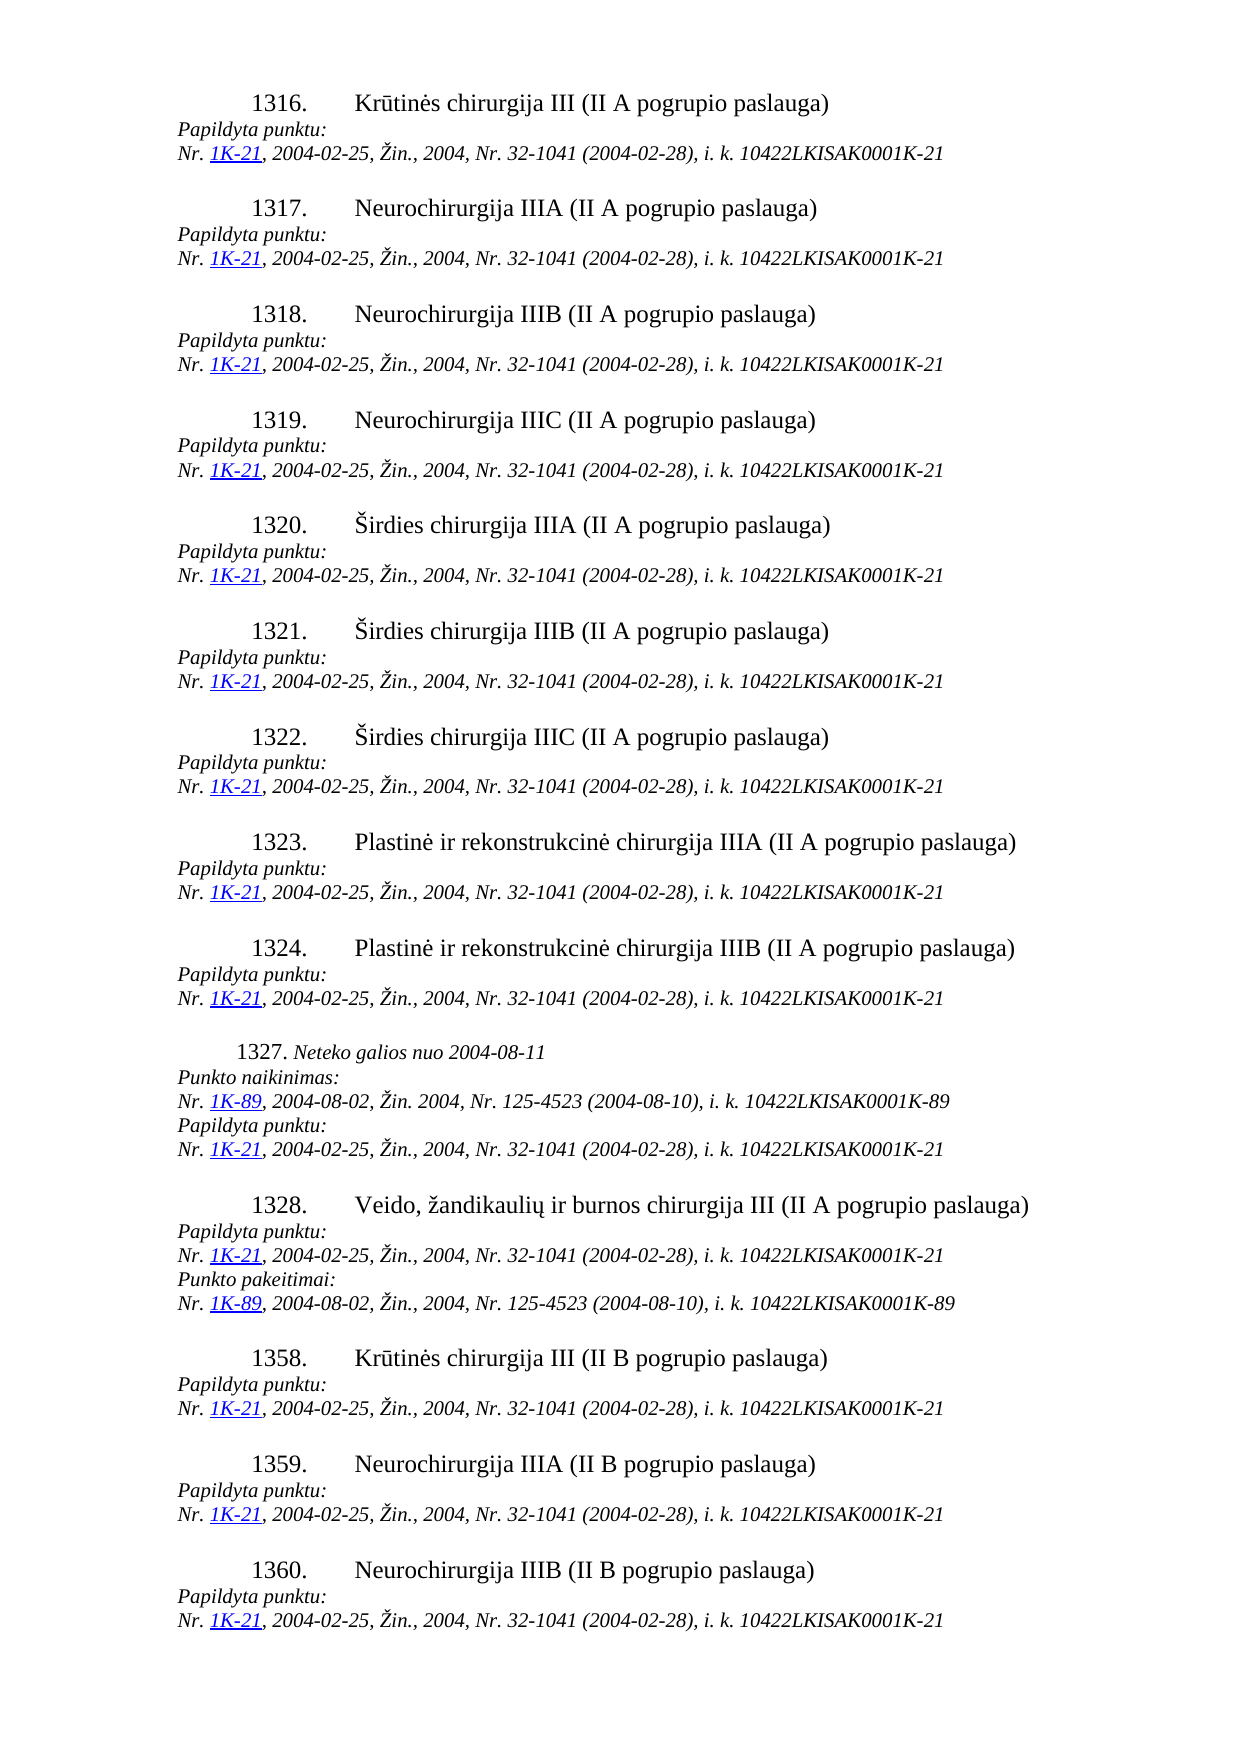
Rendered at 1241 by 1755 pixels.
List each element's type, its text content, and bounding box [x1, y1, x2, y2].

text 1360. Neurochirurgija IIIB (II B pogrupio paslauga) [177, 1555, 1181, 1583]
text Nr. 1K-21, 2004-02-25, Žin., 2004, Nr. 32-1041 (2004-02-28), i. k. 10422LKISAK0001K-21 [177, 1137, 1181, 1161]
text Papildyta punktu: [177, 750, 1181, 774]
text 1318. Neurochirurgija IIIB (II A pogrupio paslauga) [177, 299, 1181, 328]
text Nr. 1K-89, 2004-08-02, Žin. 2004, Nr. 125-4523 (2004-08-10), i. k. 10422LKISAK0001K-89 [177, 1089, 1181, 1113]
text Papildyta punktu: [177, 222, 1181, 246]
text Nr. 1K-21, 2004-02-25, Žin., 2004, Nr. 32-1041 (2004-02-28), i. k. 10422LKISAK0001K-21 [177, 457, 1181, 482]
text Nr. 1K-21, 2004-02-25, Žin., 2004, Nr. 32-1041 (2004-02-28), i. k. 10422LKISAK0001K-21 [177, 1608, 1181, 1632]
text Nr. 1K-21, 2004-02-25, Žin., 2004, Nr. 32-1041 (2004-02-28), i. k. 10422LKISAK0001K-21 [177, 669, 1181, 693]
text Papildyta punktu: [177, 433, 1181, 457]
text Punkto naikinimas: [177, 1065, 1181, 1089]
text 1316. Krūtinės chirurgija III (II A pogrupio paslauga) [177, 88, 1181, 117]
text Nr. 1K-21, 2004-02-25, Žin., 2004, Nr. 32-1041 (2004-02-28), i. k. 10422LKISAK0001K-21 [177, 774, 1181, 798]
text Nr. 1K-21, 2004-02-25, Žin., 2004, Nr. 32-1041 (2004-02-28), i. k. 10422LKISAK0001K-21 [177, 986, 1181, 1010]
text Papildyta punktu: [177, 645, 1181, 669]
text 1319. Neurochirurgija IIIC (II A pogrupio paslauga) [177, 405, 1181, 433]
text Papildyta punktu: [177, 856, 1181, 880]
text Papildyta punktu: [177, 539, 1181, 563]
text Nr. 1K-21, 2004-02-25, Žin., 2004, Nr. 32-1041 (2004-02-28), i. k. 10422LKISAK0001K-21 [177, 246, 1181, 270]
text 1328. Veido, žandikaulių ir burnos chirurgija III (II A pogrupio paslauga) [177, 1190, 1181, 1218]
text Nr. 1K-21, 2004-02-25, Žin., 2004, Nr. 32-1041 (2004-02-28), i. k. 10422LKISAK0001K-21 [177, 880, 1181, 904]
text 1323. Plastinė ir rekonstrukcinė chirurgija IIIA (II A pogrupio paslauga) [177, 827, 1181, 856]
text Papildyta punktu: [177, 328, 1181, 352]
text 1327. Neteko galios nuo 2004-08-11 [177, 1038, 1181, 1065]
text Papildyta punktu: [177, 117, 1181, 141]
text 1358. Krūtinės chirurgija III (II B pogrupio paslauga) [177, 1343, 1181, 1372]
text Papildyta punktu: [177, 1583, 1181, 1608]
text Papildyta punktu: [177, 1113, 1181, 1137]
text Punkto pakeitimai: [177, 1267, 1181, 1291]
text 1320. Širdies chirurgija IIIA (II A pogrupio paslauga) [177, 510, 1181, 539]
text Nr. 1K-21, 2004-02-25, Žin., 2004, Nr. 32-1041 (2004-02-28), i. k. 10422LKISAK0001K-21 [177, 1396, 1181, 1420]
text 1359. Neurochirurgija IIIA (II B pogrupio paslauga) [177, 1449, 1181, 1478]
text 1324. Plastinė ir rekonstrukcinė chirurgija IIIB (II A pogrupio paslauga) [177, 933, 1181, 962]
text Papildyta punktu: [177, 1372, 1181, 1396]
text Nr. 1K-21, 2004-02-25, Žin., 2004, Nr. 32-1041 (2004-02-28), i. k. 10422LKISAK0001K-21 [177, 563, 1181, 587]
text Papildyta punktu: [177, 1478, 1181, 1502]
text Nr. 1K-21, 2004-02-25, Žin., 2004, Nr. 32-1041 (2004-02-28), i. k. 10422LKISAK0001K-21 [177, 352, 1181, 376]
text 1317. Neurochirurgija IIIA (II A pogrupio paslauga) [177, 193, 1181, 222]
text Papildyta punktu: [177, 962, 1181, 986]
text Nr. 1K-21, 2004-02-25, Žin., 2004, Nr. 32-1041 (2004-02-28), i. k. 10422LKISAK0001K-21 [177, 1243, 1181, 1267]
text Nr. 1K-89, 2004-08-02, Žin., 2004, Nr. 125-4523 (2004-08-10), i. k. 10422LKISAK0001K-89 [177, 1291, 1181, 1315]
text Nr. 1K-21, 2004-02-25, Žin., 2004, Nr. 32-1041 (2004-02-28), i. k. 10422LKISAK0001K-21 [177, 141, 1181, 165]
text 1321. Širdies chirurgija IIIB (II A pogrupio paslauga) [177, 616, 1181, 645]
text 1322. Širdies chirurgija IIIC (II A pogrupio paslauga) [177, 722, 1181, 750]
text Nr. 1K-21, 2004-02-25, Žin., 2004, Nr. 32-1041 (2004-02-28), i. k. 10422LKISAK0001K-21 [177, 1502, 1181, 1526]
text Papildyta punktu: [177, 1218, 1181, 1243]
